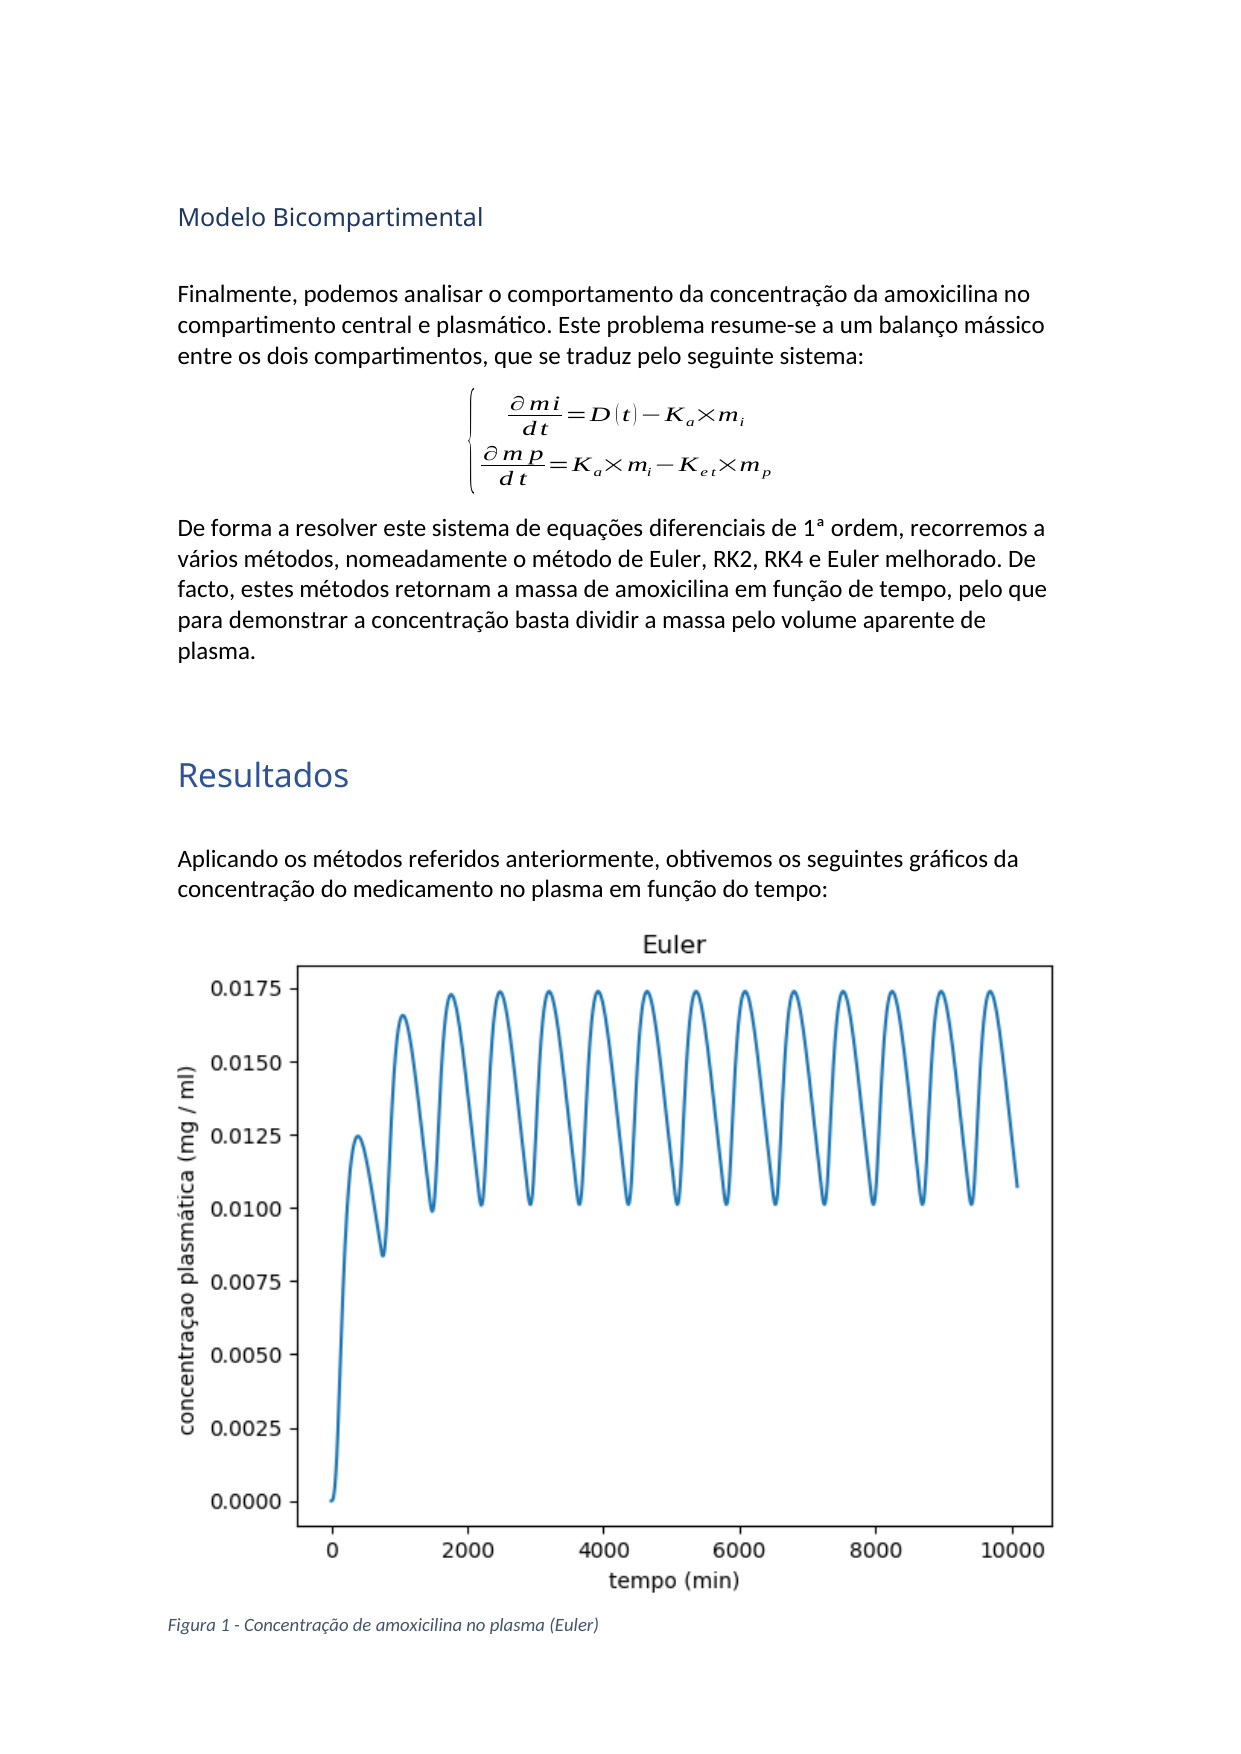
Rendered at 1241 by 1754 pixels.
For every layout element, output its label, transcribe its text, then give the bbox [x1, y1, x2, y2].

text Figura 1 - Concentração de amoxicilina no plasma (Euler) [168, 1613, 1060, 1636]
text De forma a resolver este sistema de equações diferenciais de 1ª ordem, recorremos a vários métodos, nomeadamente o método de Euler, RK2, RK4 e Euler melhorado. De facto, estes métodos retornam a massa de amoxicilina em função de tempo, pelo que para demonstrar a concentração basta dividir a massa pelo volume aparente de plasma. [177, 512, 1063, 665]
subtitle Modelo Bicompartimental [177, 199, 1063, 233]
text Finalmente, podemos analisar o comportamento da concentração da amoxicilina no compartimento central e plasmático. Este problema resume-se a um balanço mássico entre os dois compartimentos, que se traduz pelo seguinte sistema: [177, 278, 1063, 370]
subtitle Resultados [177, 752, 1063, 798]
text Aplicando os métodos referidos anteriormente, obtivemos os seguintes gráficos da concentração do medicamento no plasma em função do tempo: [177, 843, 1063, 904]
